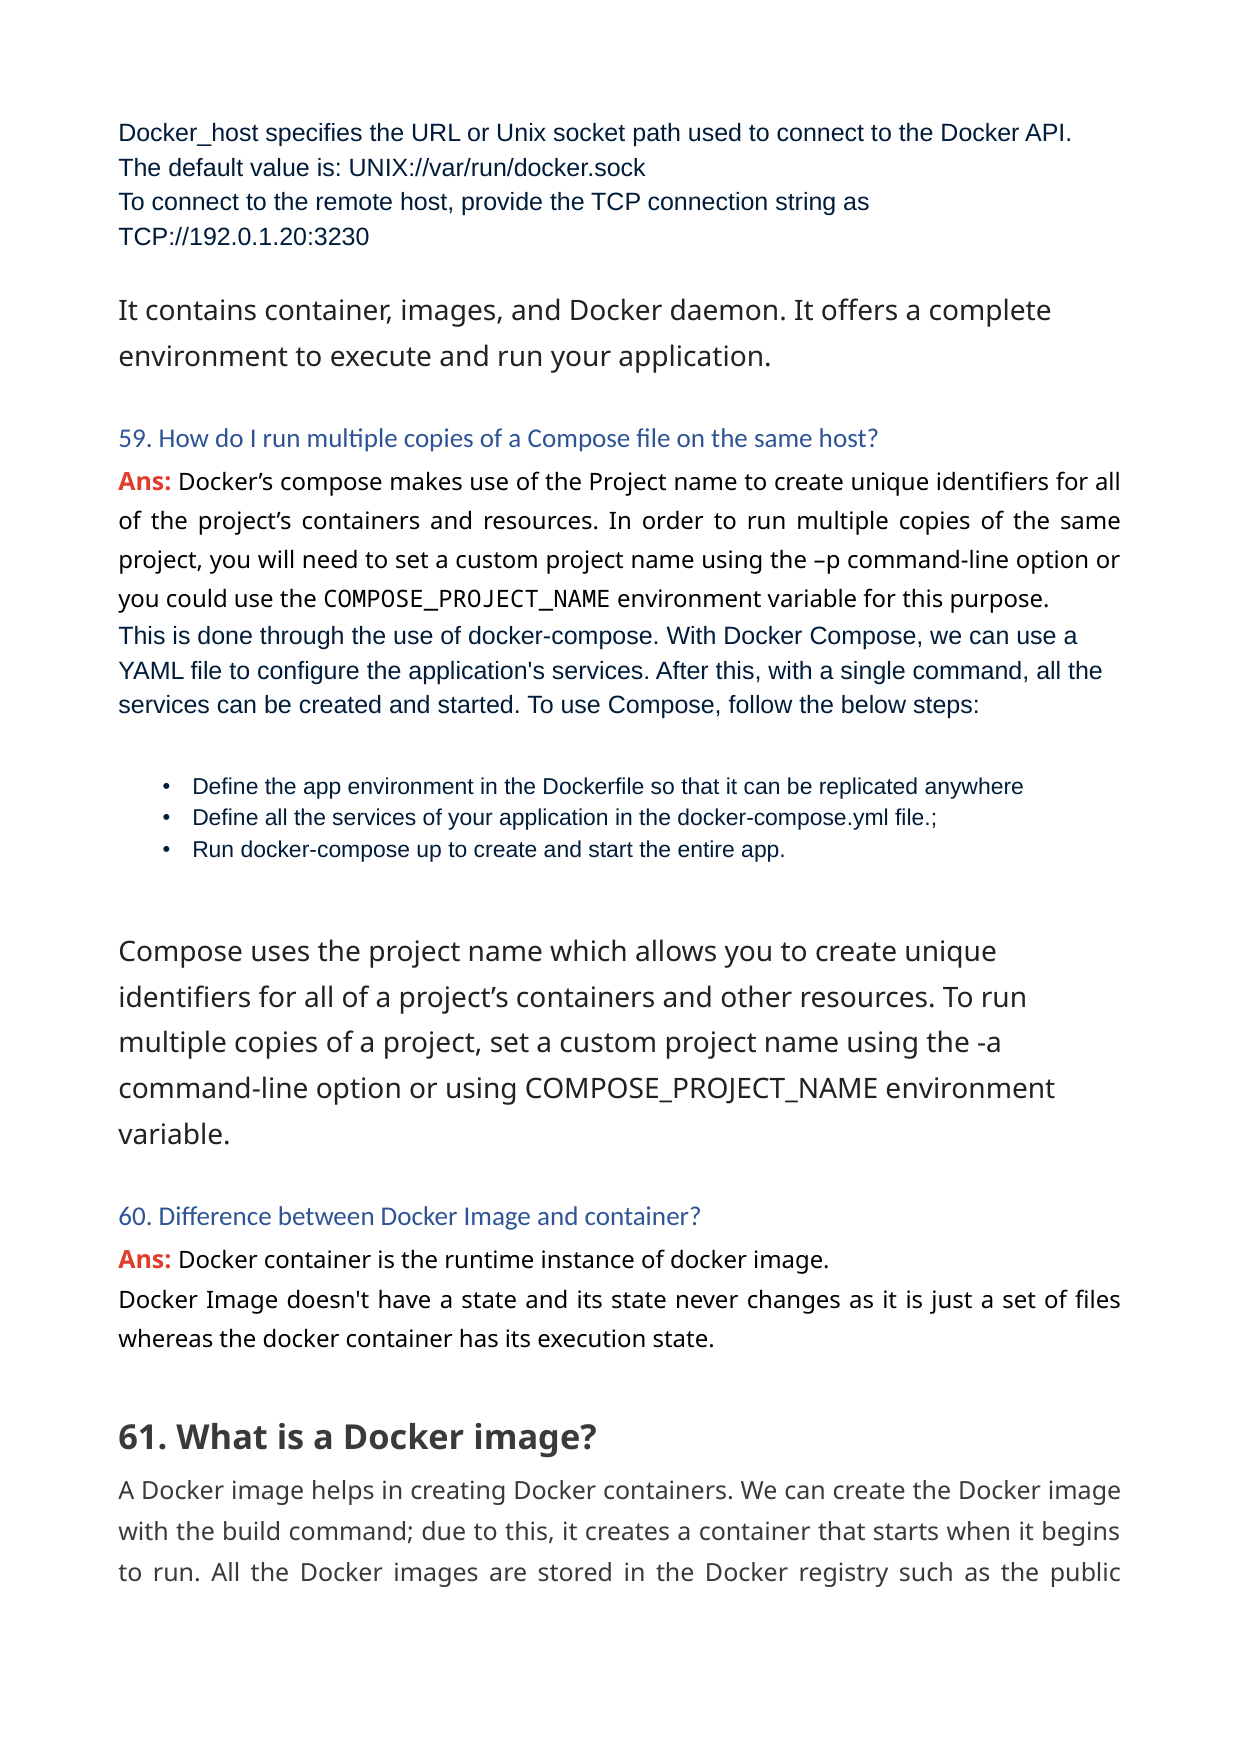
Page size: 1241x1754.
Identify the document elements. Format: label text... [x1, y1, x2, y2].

text Compose uses the project name which allows you to create unique identifiers for all of a project’s containers and other resources. To run multiple copies of a project, set a custom project name using the -a command-line option or using COMPOSE_PROJECT_NAME environment variable. [118, 931, 1122, 1153]
text The default value is: UNIX://var/run/docker.sock [118, 153, 1122, 181]
subtitle 59. How do I run multiple copies of a Compose file on the same host? [118, 421, 1122, 454]
text Ans: Docker container is the runtime instance of docker image. [118, 1242, 1122, 1276]
subtitle 60. Difference between Docker Image and container? [118, 1199, 1122, 1232]
text This is done through the use of docker-compose. With Docker Compose, we can use a YAML file to configure the application's services. After this, with a single command, all the services can be created and started. To use Compose, follow the below steps: [118, 621, 1122, 719]
list Define all the services of your application in the docker-compose.yml file.; [162, 804, 1122, 831]
subtitle 61. What is a Docker image? [118, 1412, 1122, 1459]
text Docker_host specifies the URL or Unix socket path used to connect to the Docker API. [118, 118, 1122, 147]
list Run docker-compose up to create and start the entire app. [162, 836, 1122, 862]
text It contains container, images, and Docker daemon. It offers a complete environment to execute and run your application. [118, 291, 1122, 375]
text A Docker image helps in creating Docker containers. We can create the Docker image with the build command; due to this, it creates a container that starts when it begins to run. All the Docker images are stored in the Docker registry such as the public [118, 1473, 1122, 1589]
list Define the app environment in the Dockerfile so that it can be replicated anywhere [162, 773, 1122, 799]
text To connect to the remote host, provide the TCP connection string as TCP://192.0.1.20:3230 [118, 187, 1122, 250]
text Docker Image doesn't have a state and its state never changes as it is just a set of files whereas the docker container has its execution state. [118, 1283, 1122, 1354]
text Ans: Docker’s compose makes use of the Project name to create unique identifiers for all of the project’s containers and resources. In order to run multiple copies of the same project, you will need to set a custom project name using the –p command-line option or you could use the COMPOSE_PROJECT_NAME environment variable for this purpose. [118, 463, 1122, 615]
